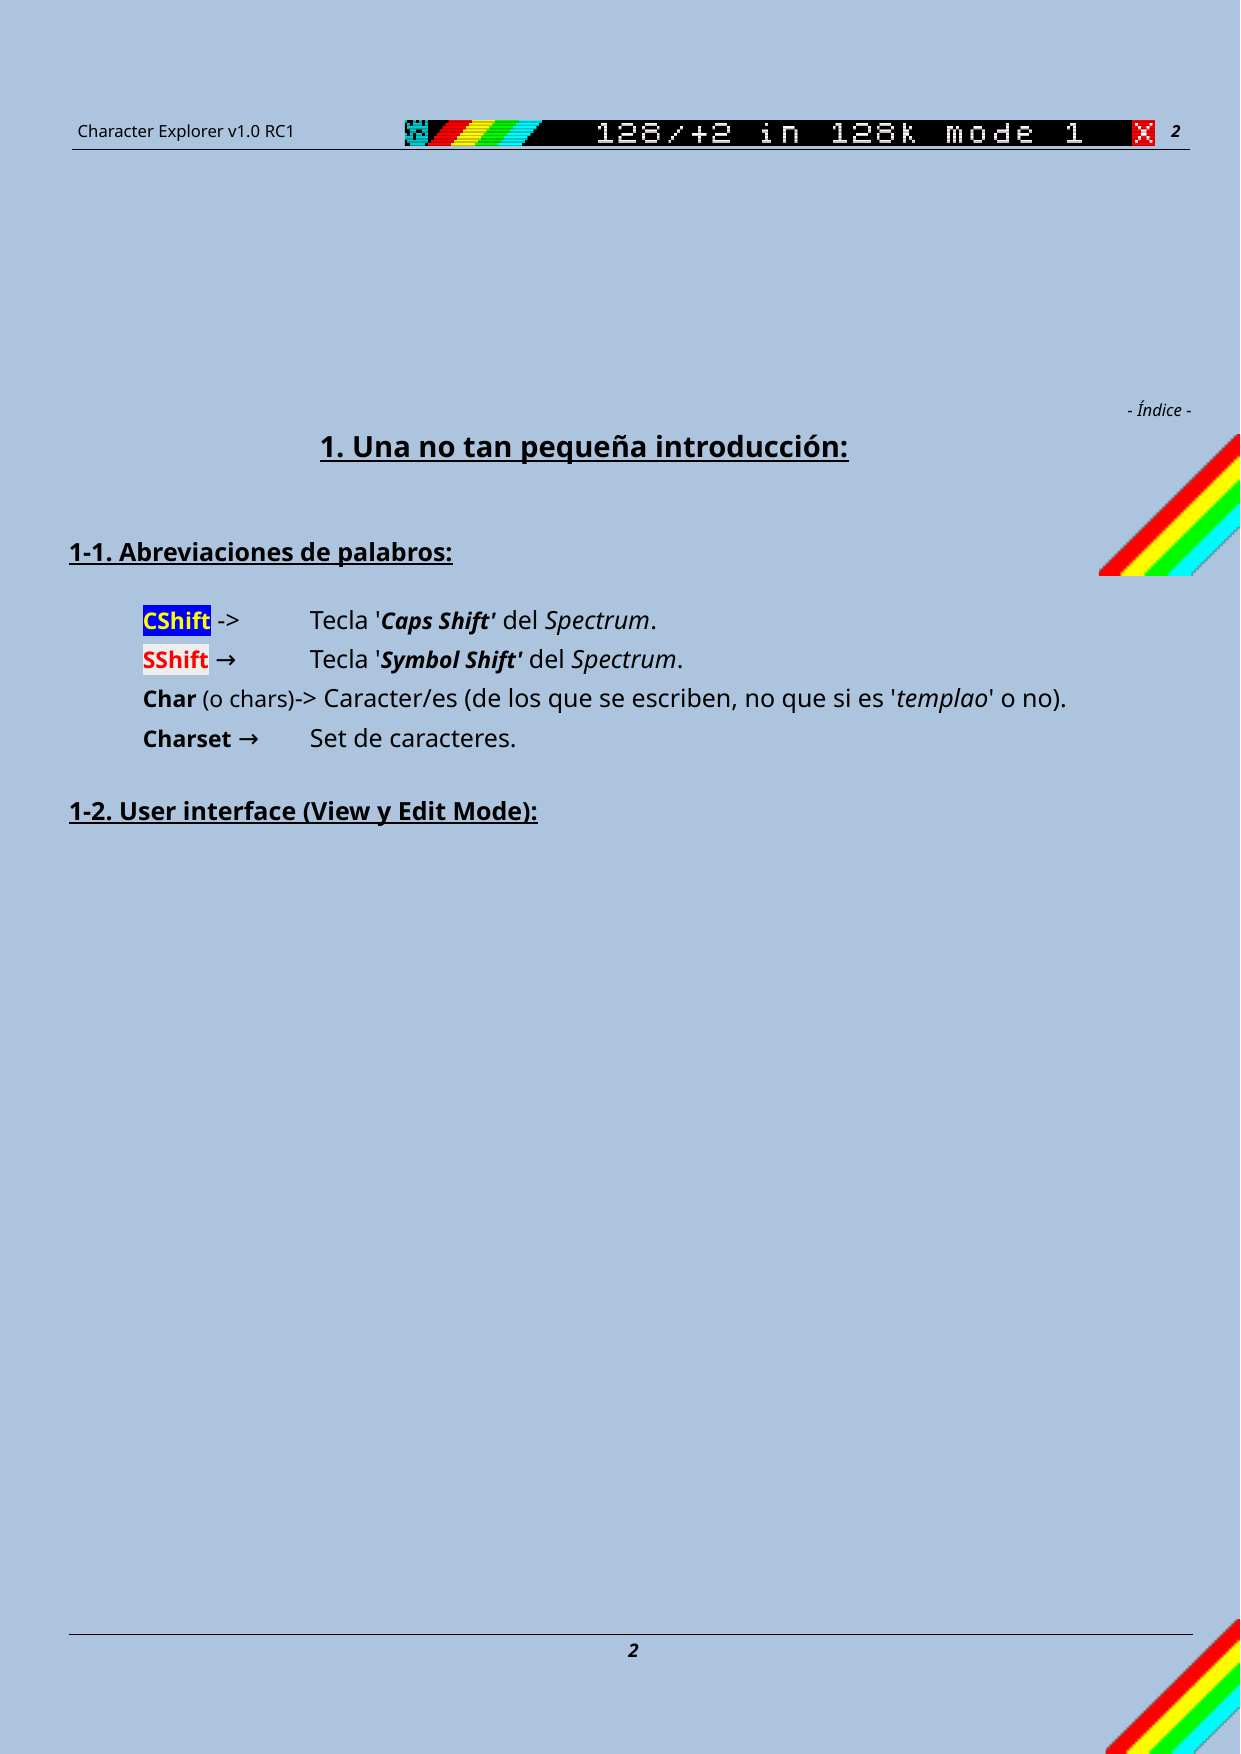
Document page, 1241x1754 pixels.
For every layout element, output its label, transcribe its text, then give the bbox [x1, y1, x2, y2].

text Charset → Set de caracteres. [69, 720, 1193, 754]
text SShift → Tecla 'Symbol Shift' del Spectrum. [69, 642, 1193, 676]
picture [404, 120, 1155, 146]
text CShift -> Tecla 'Caps Shift' del Spectrum. [69, 603, 1193, 637]
picture [1105, 1619, 1241, 1754]
picture [1098, 434, 1241, 576]
text 1-2. User interface (View y Edit Mode): [69, 793, 1193, 827]
text - Índice - [69, 398, 1193, 421]
text Char (o chars)-> Caracter/es (de los que se escriben, no que si es 'templao' o no). [69, 681, 1193, 715]
text 1. Una no tan pequeña introducción: [69, 427, 1193, 466]
text 1-1. Abreviaciones de palabros: [69, 534, 1098, 569]
